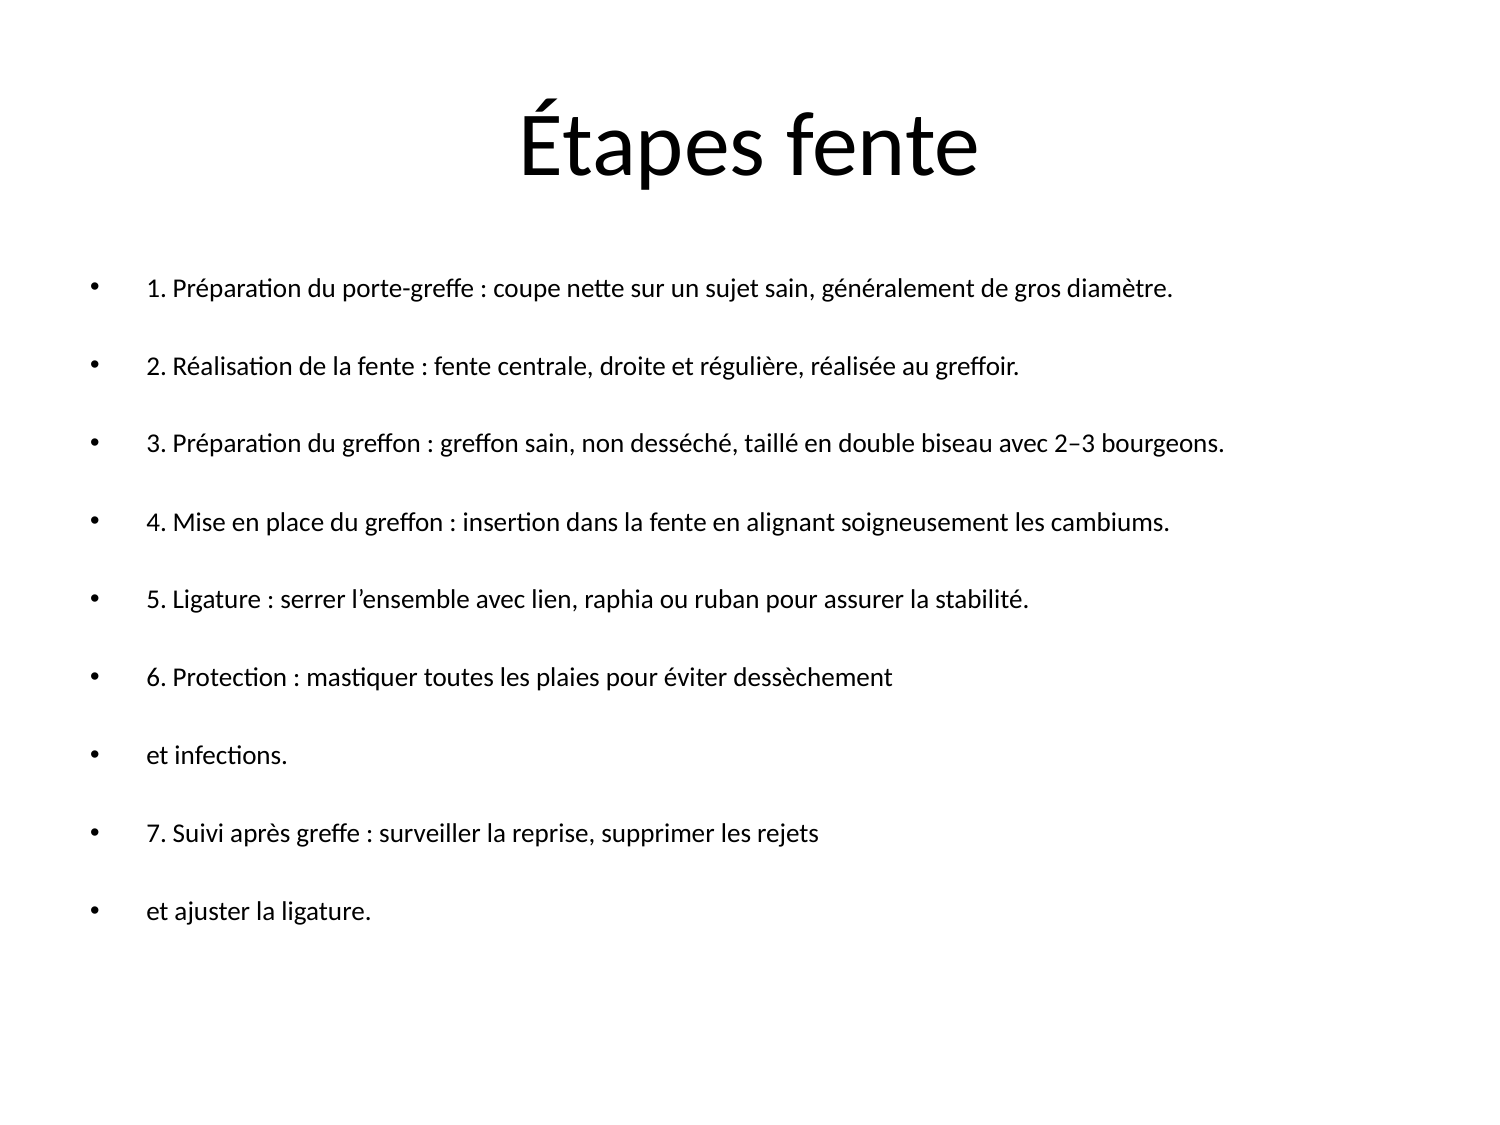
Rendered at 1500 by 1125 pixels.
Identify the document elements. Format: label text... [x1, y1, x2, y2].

list 1. Préparation du porte-greffe : coupe nette sur un sujet sain, généralement de gros diamètre. 2. Réalisation de la fente : fente centrale, droite et régulière, réalisée au greffoir. 3. Préparation du greffon : greffon sain, non desséché, taillé en double biseau avec 2–3 bourgeons. 4. Mise en place du greffon : insertion dans la fente en alignant soigneusement les cambiums. 5. Ligature : serrer l’ensemble avec lien, raphia ou ruban pour assurer la stabilité. 6. Protection : mastiquer toutes les plaies pour éviter dessèchement et infections. 7. Suivi après greffe : surveiller la reprise, supprimer les rejets et ajuster la ligature. [75, 262, 1425, 1005]
title Étapes fente [75, 45, 1425, 233]
